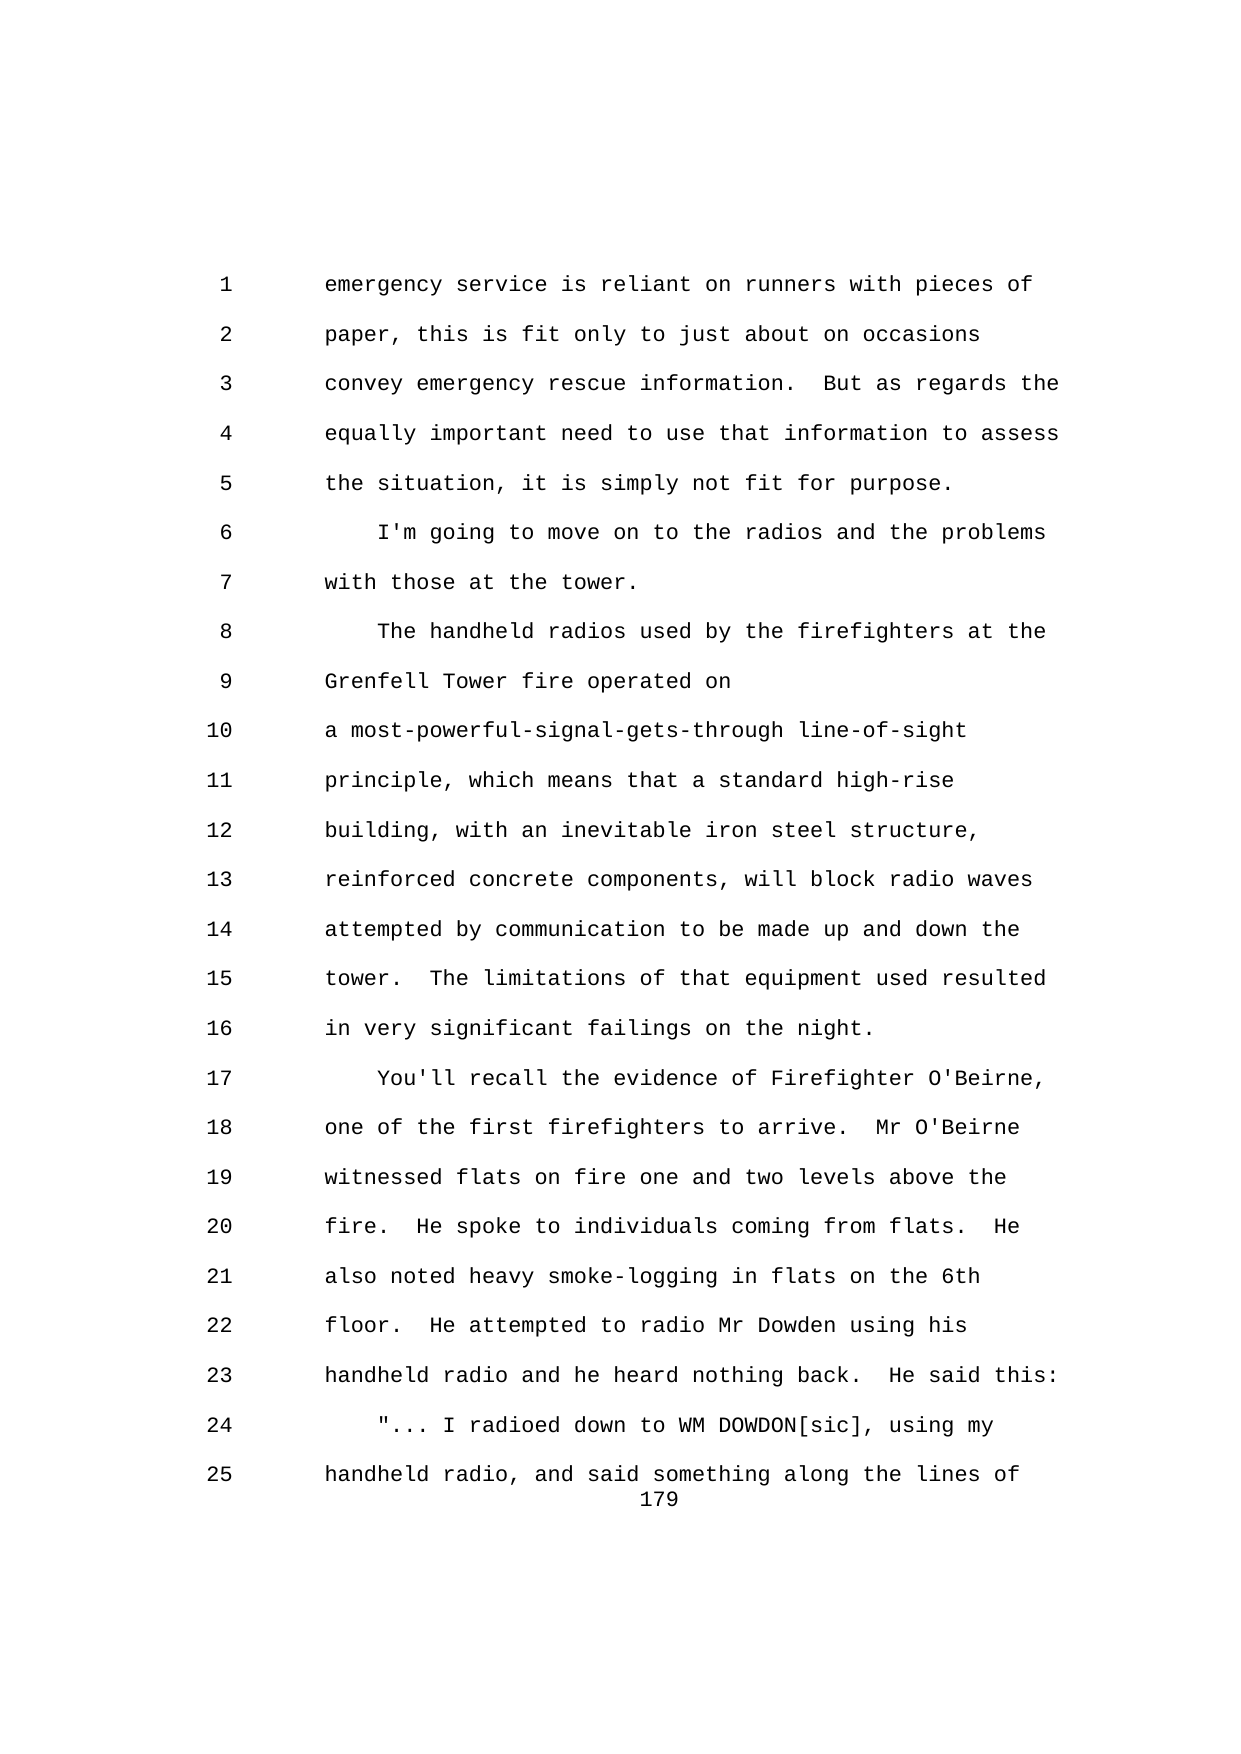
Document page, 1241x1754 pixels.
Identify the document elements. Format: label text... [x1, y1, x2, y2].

text 5 the situation, it is simply not fit for purpose. [75, 472, 1165, 496]
text 8 The handheld radios used by the firefighters at the [75, 620, 1165, 645]
text 12 building, with an inevitable iron steel structure, [75, 819, 1165, 843]
text 16 in very significant failings on the night. [75, 1017, 1165, 1042]
text 4 equally important need to use that information to assess [75, 422, 1165, 447]
text 2 paper, this is fit only to just about on occasions [75, 323, 1165, 348]
text 7 with those at the tower. [75, 571, 1165, 596]
text 3 convey emergency rescue information. But as regards the [75, 372, 1165, 397]
text 13 reinforced concrete components, will block radio waves [75, 868, 1165, 893]
text 25 handheld radio, and said something along the lines of [75, 1463, 1165, 1488]
text 10 a most-powerful-signal-gets-through line-of-sight [75, 719, 1165, 744]
text 1 emergency service is reliant on runners with pieces of [75, 273, 1165, 298]
text 6 I'm going to move on to the radios and the problems [75, 521, 1165, 546]
text 179 [75, 1488, 1165, 1513]
text 14 attempted by communication to be made up and down the [75, 918, 1165, 943]
text 17 You'll recall the evidence of Firefighter O'Beirne, [75, 1067, 1165, 1091]
text 18 one of the first firefighters to arrive. Mr O'Beirne [75, 1116, 1165, 1141]
text 22 floor. He attempted to radio Mr Dowden using his [75, 1314, 1165, 1339]
text 21 also noted heavy smoke-logging in flats on the 6th [75, 1265, 1165, 1290]
text 20 fire. He spoke to individuals coming from flats. He [75, 1215, 1165, 1240]
text 23 handheld radio and he heard nothing back. He said this: [75, 1364, 1165, 1389]
text 15 tower. The limitations of that equipment used resulted [75, 967, 1165, 992]
text 11 principle, which means that a standard high-rise [75, 769, 1165, 794]
text 24 "... I radioed down to WM DOWDON[sic], using my [75, 1414, 1165, 1438]
text 19 witnessed flats on fire one and two levels above the [75, 1166, 1165, 1191]
text 9 Grenfell Tower fire operated on [75, 670, 1165, 695]
